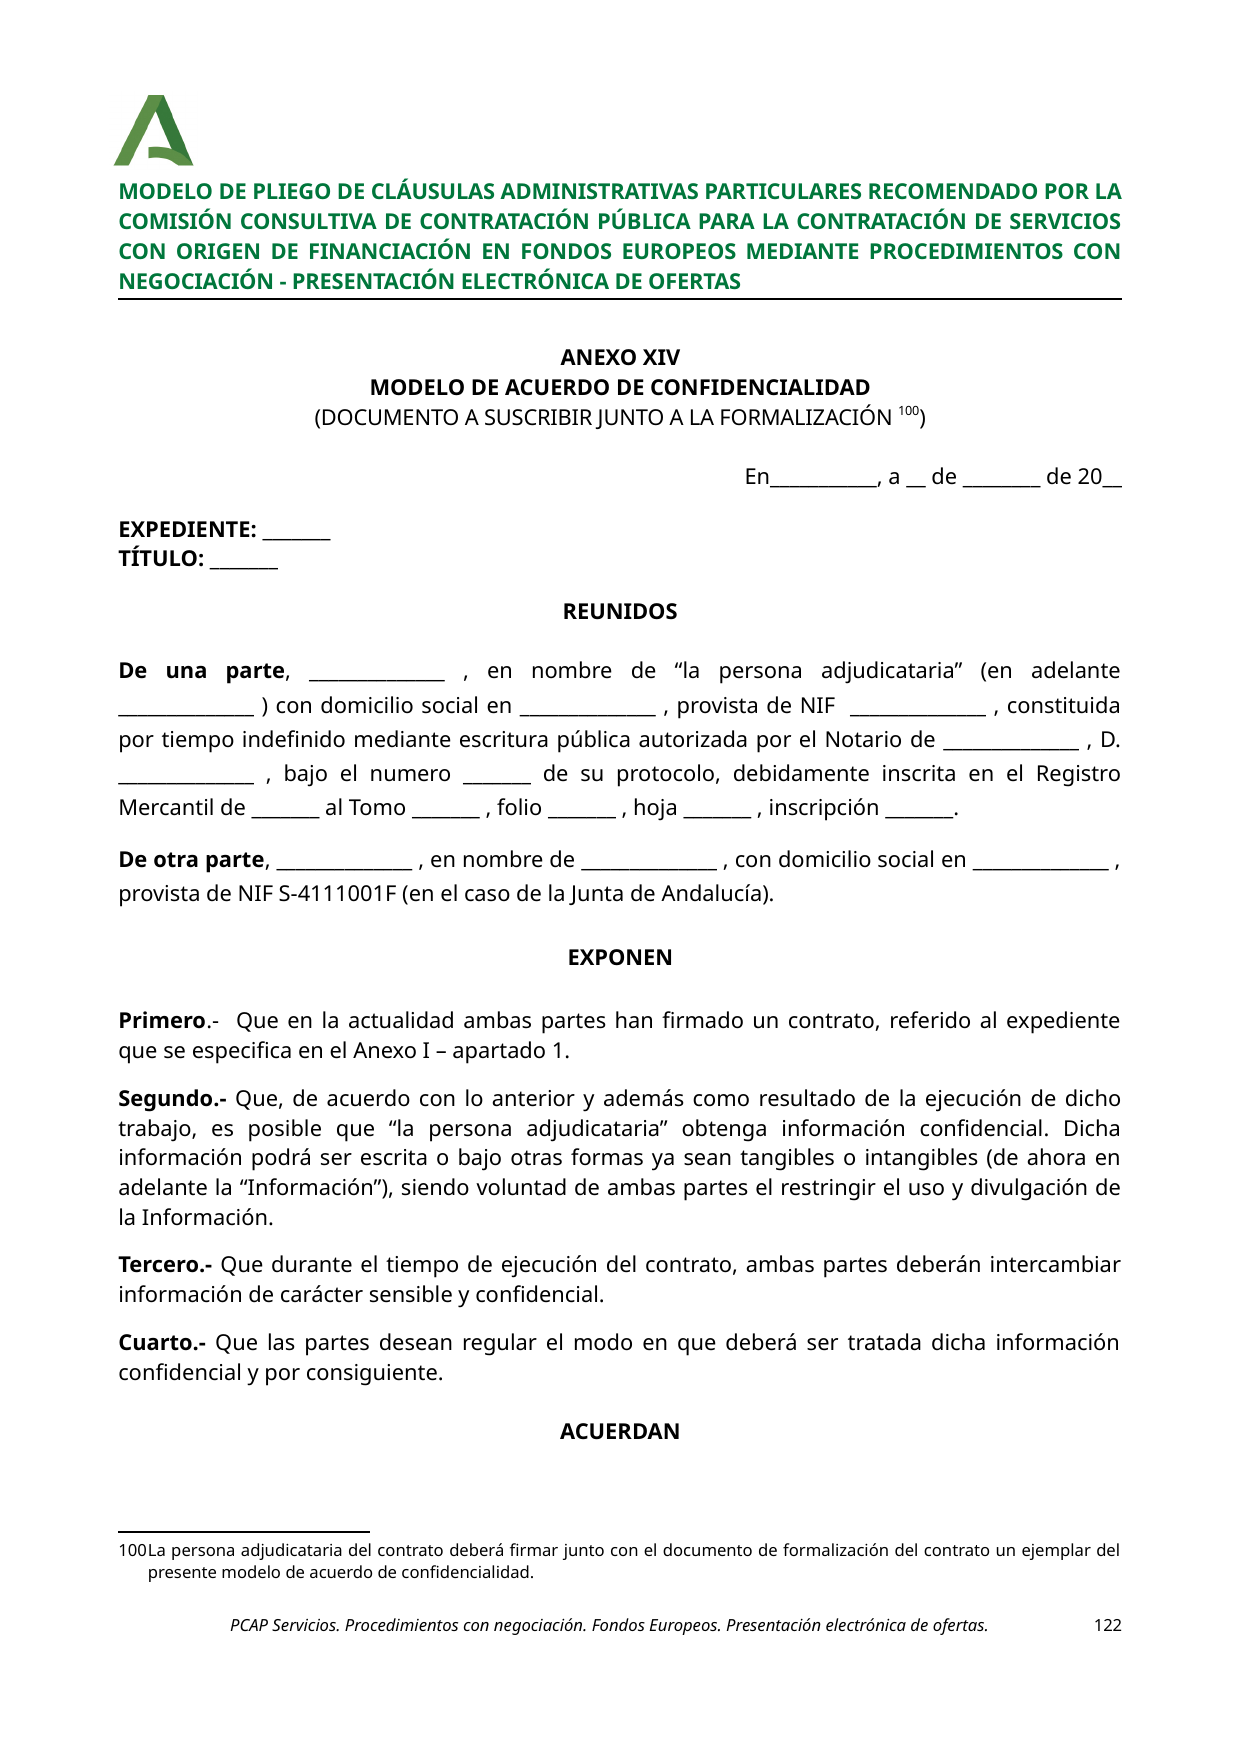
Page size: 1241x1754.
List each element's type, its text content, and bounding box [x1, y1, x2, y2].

text ACUERDAN [118, 1416, 1122, 1446]
text Cuarto.- Que las partes desean regular el modo en que deberá ser tratada dicha información confidencial y por consiguiente. [118, 1327, 1122, 1386]
picture [109, 91, 198, 170]
text EXPEDIENTE: _______ [118, 514, 1122, 543]
text REUNIDOS [118, 596, 1122, 626]
text TÍTULO: _______ [118, 543, 1122, 573]
text (DOCUMENTO A SUSCRIBIR JUNTO A LA FORMALIZACIÓN ) [118, 402, 1122, 431]
text EXPONEN [118, 942, 1122, 972]
text Tercero.- Que durante el tiempo de ejecución del contrato, ambas partes deberán intercambiar información de carácter sensible y confidencial. [118, 1249, 1122, 1309]
text MODELO DE ACUERDO DE CONFIDENCIALIDAD [118, 372, 1122, 402]
text MODELO DE PLIEGO DE CLÁUSULAS ADMINISTRATIVAS PARTICULARES RECOMENDADO POR LA COMISIÓN CONSULTIVA DE CONTRATACIÓN PÚBLICA PARA LA CONTRATACIÓN DE SERVICIOS CON ORIGEN DE FINANCIACIÓN EN FONDOS EUROPEOS MEDIANTE PROCEDIMIENTOS CON NEGOCIACIÓN - PRESENTACIÓN ELECTRÓNICA DE OFERTAS [118, 176, 1122, 298]
text Primero.- Que en la actualidad ambas partes han firmado un contrato, referido al expediente que se especifica en el Anexo I – apartado 1. [118, 1006, 1122, 1065]
text De otra parte, ______________ , en nombre de ______________ , con domicilio social en ______________ , provista de NIF S-4111001F (en el caso de la Junta de Andalucía). [118, 844, 1122, 908]
text ANEXO XIV [118, 342, 1122, 372]
text La persona adjudicataria del contrato deberá firmar junto con el documento de formalización del contrato un ejemplar del presente modelo de acuerdo de confidencialidad. [118, 1538, 1122, 1584]
text Segundo.- Que, de acuerdo con lo anterior y además como resultado de la ejecución de dicho trabajo, es posible que “la persona adjudicataria” obtenga información confidencial. Dicha información podrá ser escrita o bajo otras formas ya sean tangibles o intangibles (de ahora en adelante la “Información”), siendo voluntad de ambas partes el restringir el uso y divulgación de la Información. [118, 1083, 1122, 1232]
text En___________, a __ de ________ de 20__ [118, 461, 1122, 491]
text De una parte, ______________ , en nombre de “la persona adjudicataria” (en adelante ______________ ) con domicilio social en ______________ , provista de NIF ______________ , constituida por tiempo indefinido mediante escritura pública autorizada por el Notario de ______________ , D. ______________ , bajo el numero _______ de su protocolo, debidamente inscrita en el Registro Mercantil de _______ al Tomo _______ , folio _______ , hoja _______ , inscripción _______. [118, 656, 1122, 822]
